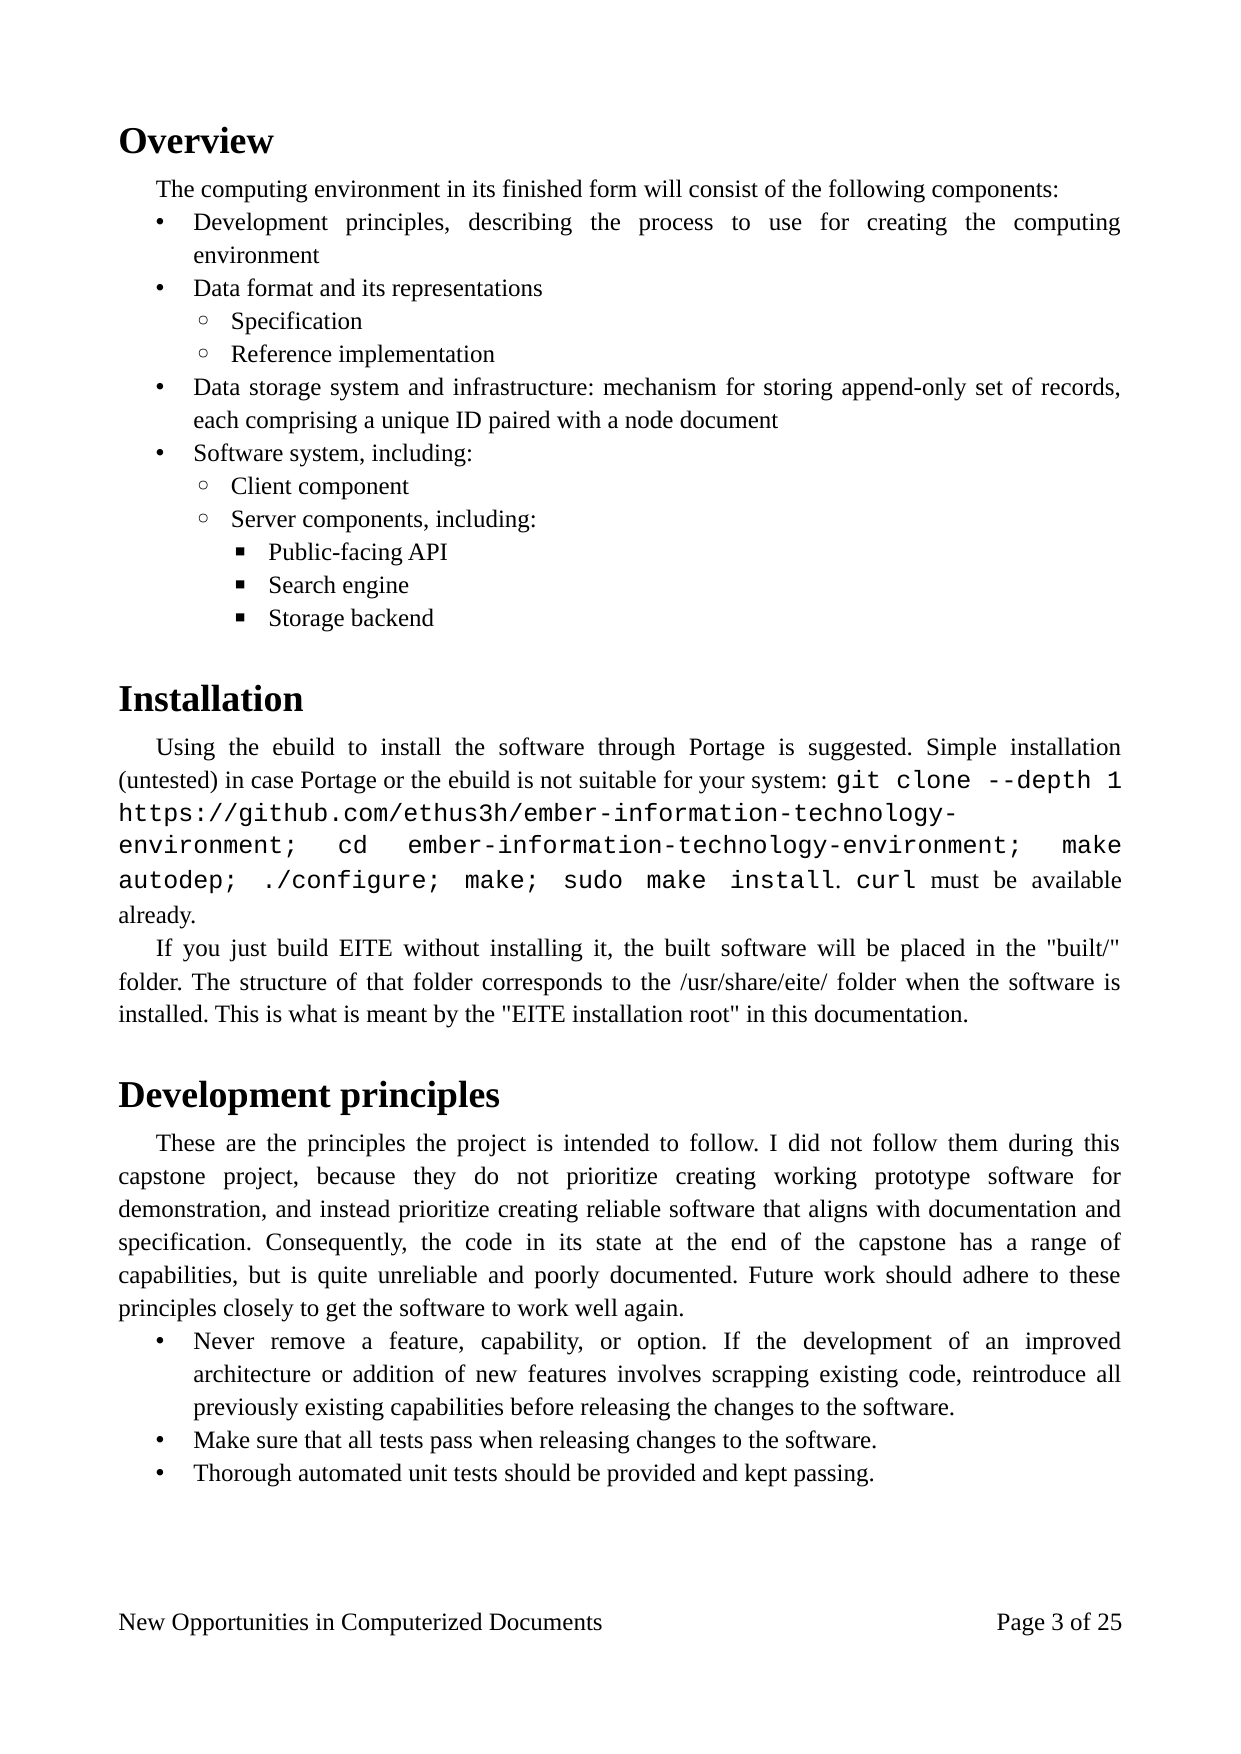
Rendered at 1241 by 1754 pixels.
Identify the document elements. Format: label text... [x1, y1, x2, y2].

list Data format and its representations [156, 273, 1122, 302]
list Specification [193, 306, 1122, 335]
list Make sure that all tests pass when releasing changes to the software. [156, 1426, 1122, 1454]
list Storage backend [231, 603, 1122, 632]
list Reference implementation [193, 339, 1122, 368]
text The computing environment in its finished form will consist of the following components: [118, 174, 1122, 203]
list Search engine [231, 571, 1122, 599]
list Thorough automated unit tests should be provided and kept passing. [156, 1458, 1122, 1487]
text Using the ebuild to install the software through Portage is suggested. Simple installation (untested) in case Portage or the ebuild is not suitable for your system: git clone --depth 1 https://github.com/ethus3h/ember-information-technology-environment; cd ember-information-technology-environment; make autodep; ./configure; make; sudo make install. curl must be available already. [118, 732, 1122, 929]
subtitle Installation [118, 676, 1122, 720]
subtitle Development principles [118, 1072, 1122, 1116]
list Client component [193, 471, 1122, 500]
list Server components, including: [193, 504, 1122, 533]
list Public-facing API [231, 537, 1122, 566]
list Software system, including: [156, 438, 1122, 467]
text These are the principles the project is intended to follow. I did not follow them during this capstone project, because they do not prioritize creating working prototype software for demonstration, and instead prioritize creating reliable software that aligns with documentation and specification. Consequently, the code in its state at the end of the capstone has a range of capabilities, but is quite unreliable and poorly documented. Future work should adhere to these principles closely to get the software to work well again. [118, 1128, 1122, 1322]
list Data storage system and infrastructure: mechanism for storing append-only set of records, each comprising a unique ID paired with a node document [156, 372, 1122, 434]
subtitle Overview [118, 118, 1122, 162]
text If you just build EITE without installing it, the built software will be placed in the "built/" folder. The structure of that folder corresponds to the /usr/share/eite/ folder when the software is installed. This is what is meant by the "EITE installation root" in this documentation. [118, 933, 1122, 1028]
list Never remove a feature, capability, or option. If the development of an improved architecture or addition of new features involves scrapping existing code, reintroduce all previously existing capabilities before releasing the changes to the software. [156, 1326, 1122, 1421]
list Development principles, describing the process to use for creating the computing environment [156, 207, 1122, 269]
